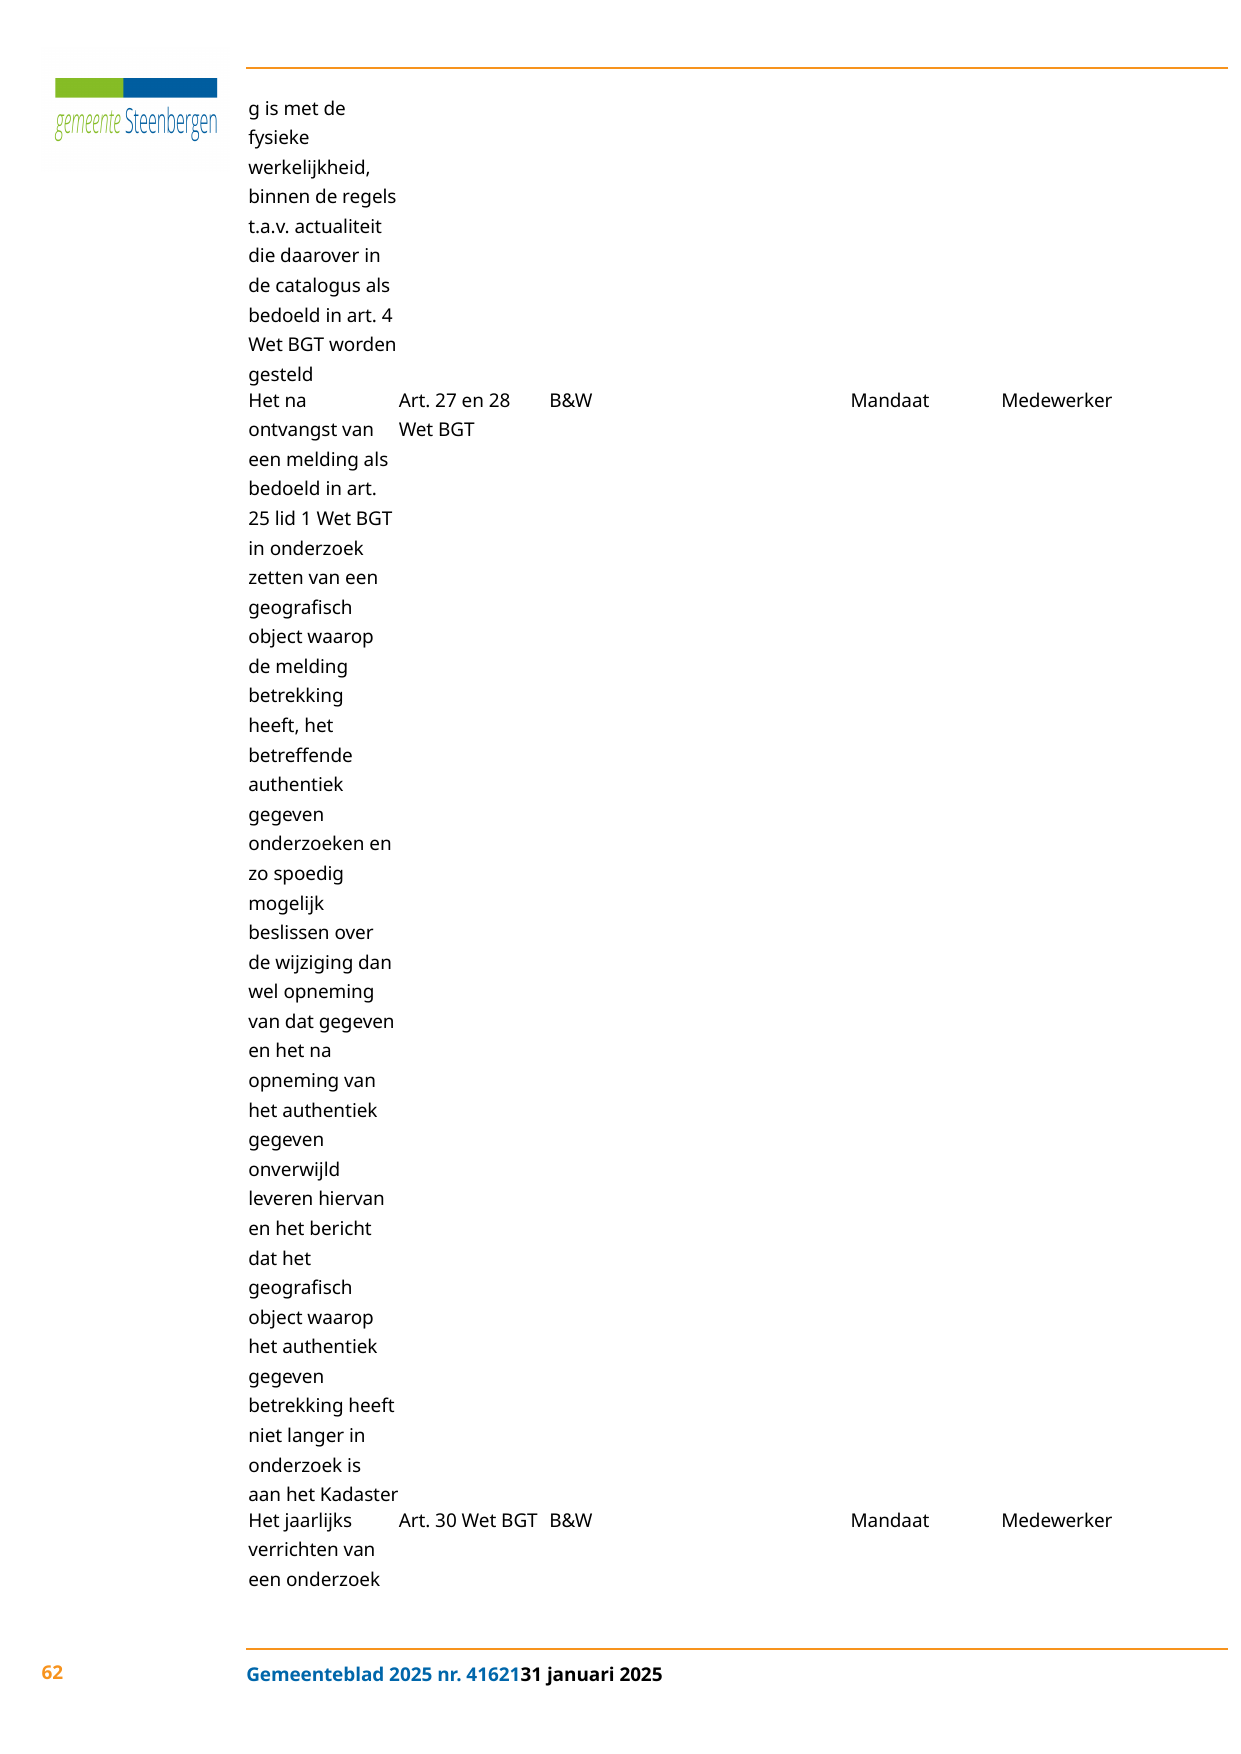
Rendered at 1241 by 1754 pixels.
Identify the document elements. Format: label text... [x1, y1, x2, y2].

table_cell Het jaarlijks verrichten van een onderzoek [248, 1507, 398, 1592]
table_cell Medewerker [1001, 387, 1152, 1507]
table_cell [399, 95, 549, 387]
table_cell Mandaat [850, 387, 1001, 1507]
table_cell [549, 95, 700, 387]
table_cell Art. 30 Wet BGT [399, 1507, 549, 1592]
table_cell Art. 27 en 28 Wet BGT [399, 387, 549, 1507]
table_cell Mandaat [850, 1507, 1001, 1592]
table_cell Het na ontvangst van een melding als bedoeld in art. 25 lid 1 Wet BGT in onderzoek zetten van een geografisch object waarop de melding betrekking heeft, het betreffende authentiek gegeven onderzoeken en zo spoedig mogelijk beslissen over de wijziging dan wel opneming van dat gegeven en het na opneming van het authentiek gegeven onverwijld leveren hiervan en het bericht dat het geografisch object waarop het authentiek gegeven betrekking heeft niet langer in onderzoek is aan het Kadaster [248, 387, 398, 1507]
table_cell [700, 95, 850, 387]
table_cell Medewerker [1001, 1507, 1152, 1592]
table_cell B&W [549, 387, 700, 1507]
picture [41, 47, 231, 172]
table_cell [700, 1507, 850, 1592]
table_cell g is met de fysieke werkelijkheid, binnen de regels t.a.v. actualiteit die daarover in de catalogus als bedoeld in art. 4 Wet BGT worden gesteld [248, 95, 398, 387]
table_cell [850, 95, 1001, 387]
table_cell [1001, 95, 1152, 387]
table_cell [700, 387, 850, 1507]
table_cell B&W [549, 1507, 700, 1592]
